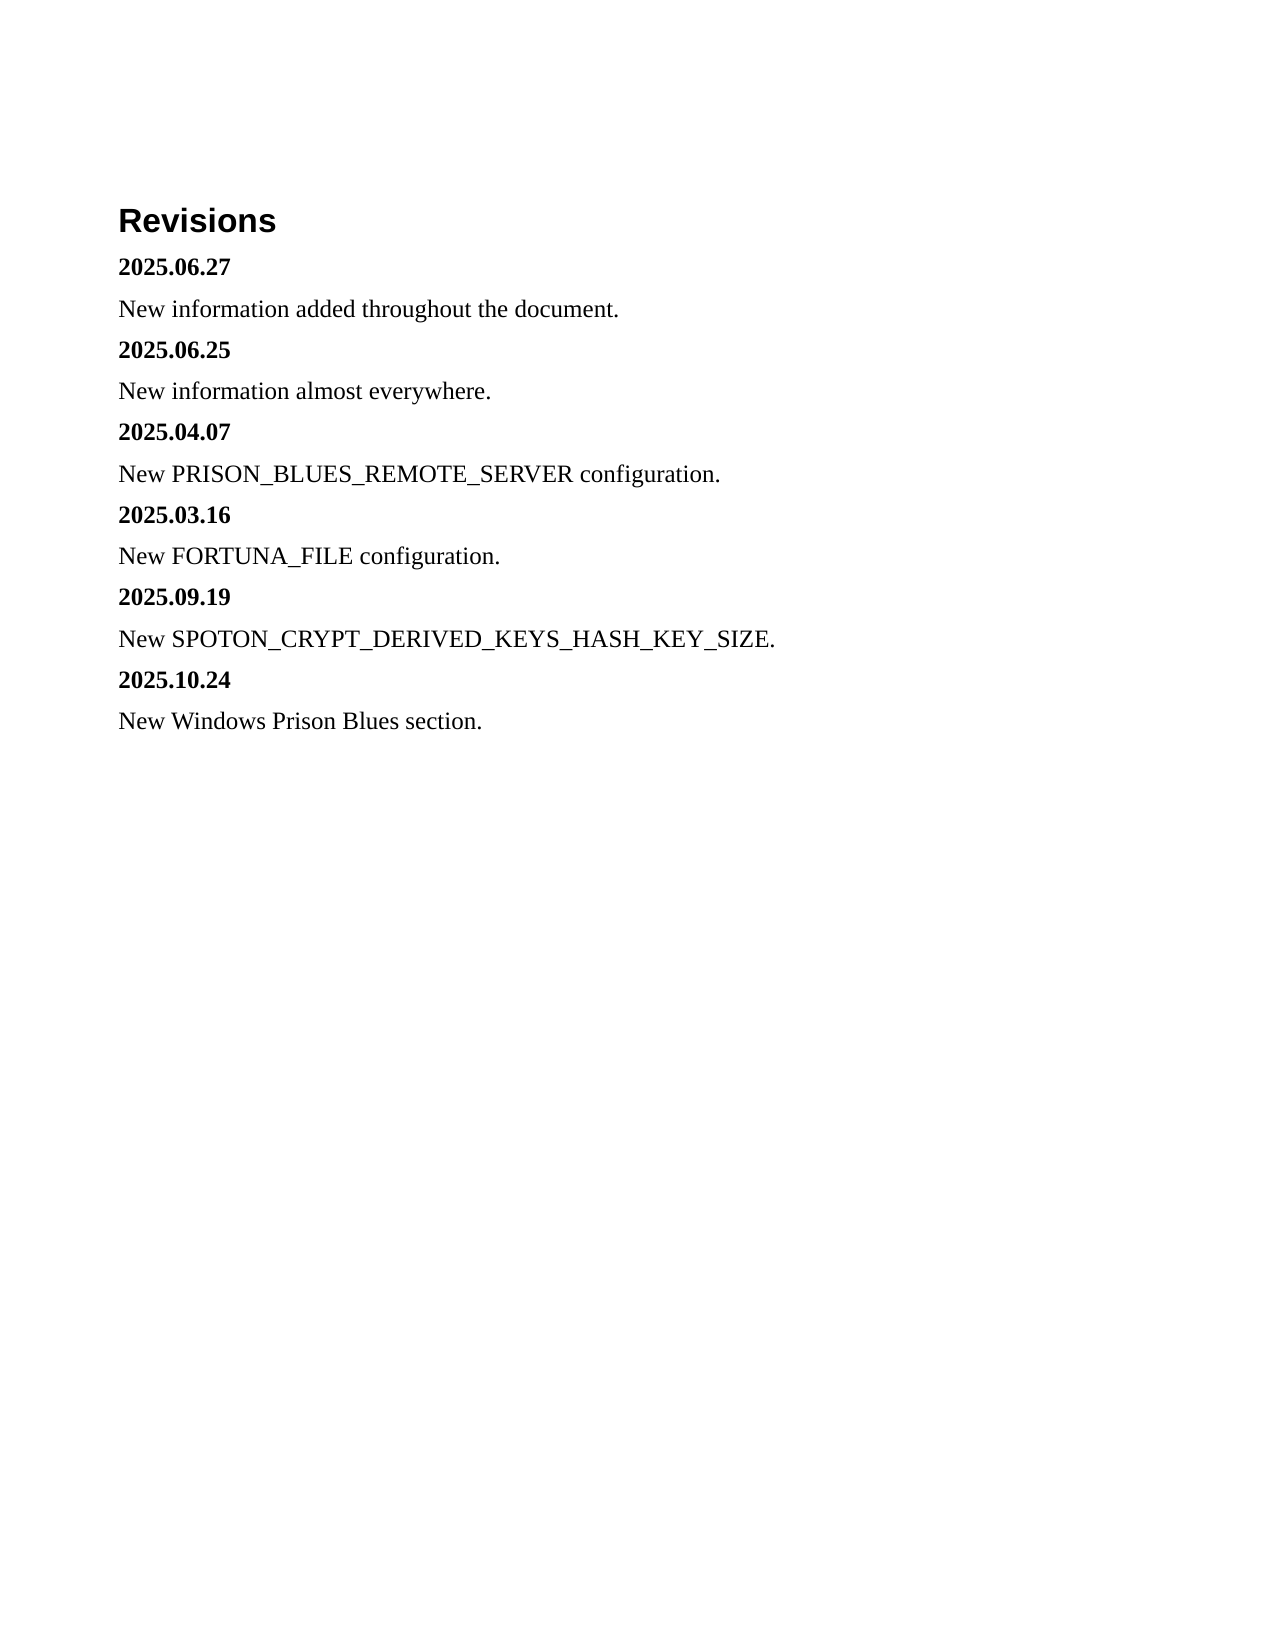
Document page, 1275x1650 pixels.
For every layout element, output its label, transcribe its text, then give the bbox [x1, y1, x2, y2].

text 2025.04.07 [118, 417, 1157, 446]
text 2025.09.19 [118, 582, 1157, 611]
text New FORTUNA_FILE configuration. [118, 541, 1157, 570]
text 2025.03.16 [118, 500, 1157, 529]
subtitle Revisions [118, 201, 1157, 240]
text New Windows Prison Blues section. [118, 706, 1157, 735]
text New information added throughout the document. [118, 294, 1157, 322]
text New information almost everywhere. [118, 376, 1157, 405]
text New SPOTON_CRYPT_DERIVED_KEYS_HASH_KEY_SIZE. [118, 624, 1157, 652]
text 2025.06.25 [118, 335, 1157, 364]
text 2025.10.24 [118, 665, 1157, 694]
text New PRISON_BLUES_REMOTE_SERVER configuration. [118, 459, 1157, 487]
text 2025.06.27 [118, 252, 1157, 281]
